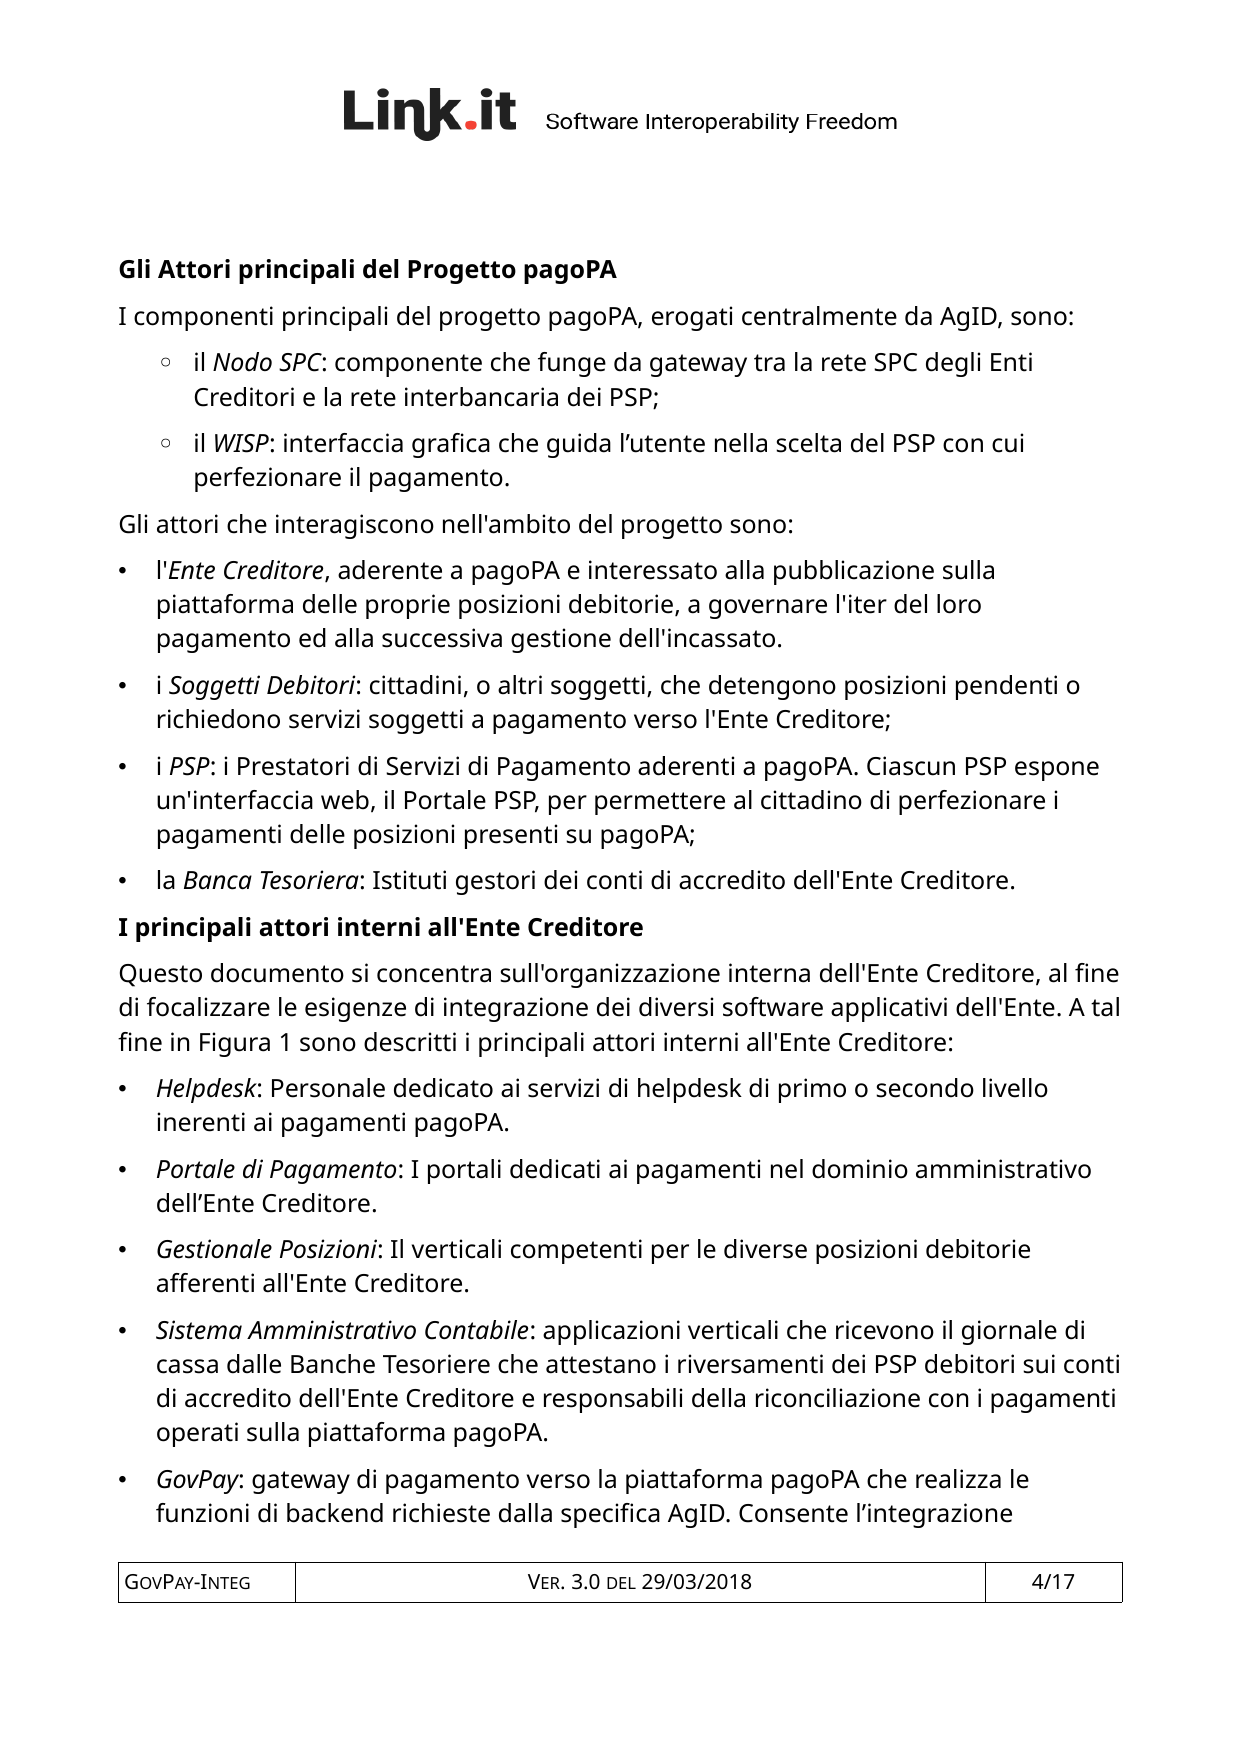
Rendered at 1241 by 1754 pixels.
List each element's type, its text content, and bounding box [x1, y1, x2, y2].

picture [269, 69, 971, 152]
text I componenti principali del progetto pagoPA, erogati centralmente da AgID, sono: [118, 298, 1122, 333]
list la Banca Tesoriera: Istituti gestori dei conti di accredito dell'Ente Creditore. [118, 863, 1122, 897]
list Gestionale Posizioni: Il verticali competenti per le diverse posizioni debitorie afferenti all'Ente Creditore. [118, 1232, 1122, 1300]
list il WISP: interfaccia grafica che guida l’utente nella scelta del PSP con cui perfezionare il pagamento. [156, 426, 1122, 494]
list i Soggetti Debitori: cittadini, o altri soggetti, che detengono posizioni pendenti o richiedono servizi soggetti a pagamento verso l'Ente Creditore; [118, 668, 1122, 736]
text I principali attori interni all'Ente Creditore [118, 909, 1122, 943]
list l'Ente Creditore, aderente a pagoPA e interessato alla pubblicazione sulla piattaforma delle proprie posizioni debitorie, a governare l'iter del loro pagamento ed alla successiva gestione dell'incassato. [118, 553, 1122, 655]
list Portale di Pagamento: I portali dedicati ai pagamenti nel dominio amministrativo dell’Ente Creditore. [118, 1151, 1122, 1219]
list Sistema Amministrativo Contabile: applicazioni verticali che ricevono il giornale di cassa dalle Banche Tesoriere che attestano i riversamenti dei PSP debitori sui conti di accredito dell'Ente Creditore e responsabili della riconciliazione con i pagamenti operati sulla piattaforma pagoPA. [118, 1313, 1122, 1449]
list GovPay: gateway di pagamento verso la piattaforma pagoPA che realizza le funzioni di backend richieste dalla specifica AgID. Consente l’integrazione [118, 1461, 1122, 1529]
text Gli attori che interagiscono nell'ambito del progetto sono: [118, 506, 1122, 540]
text Questo documento si concentra sull'organizzazione interna dell'Ente Creditore, al fine di focalizzare le esigenze di integrazione dei diversi software applicativi dell'Ente. A tal fine in Figura 1 sono descritti i principali attori interni all'Ente Creditore: [118, 956, 1122, 1058]
text Gli Attori principali del Progetto pagoPA [118, 252, 1122, 286]
list il Nodo SPC: componente che funge da gateway tra la rete SPC degli Enti Creditori e la rete interbancaria dei PSP; [156, 345, 1122, 413]
list Helpdesk: Personale dedicato ai servizi di helpdesk di primo o secondo livello inerenti ai pagamenti pagoPA. [118, 1071, 1122, 1139]
list i PSP: i Prestatori di Servizi di Pagamento aderenti a pagoPA. Ciascun PSP espone un'interfaccia web, il Portale PSP, per permettere al cittadino di perfezionare i pagamenti delle posizioni presenti su pagoPA; [118, 748, 1122, 850]
